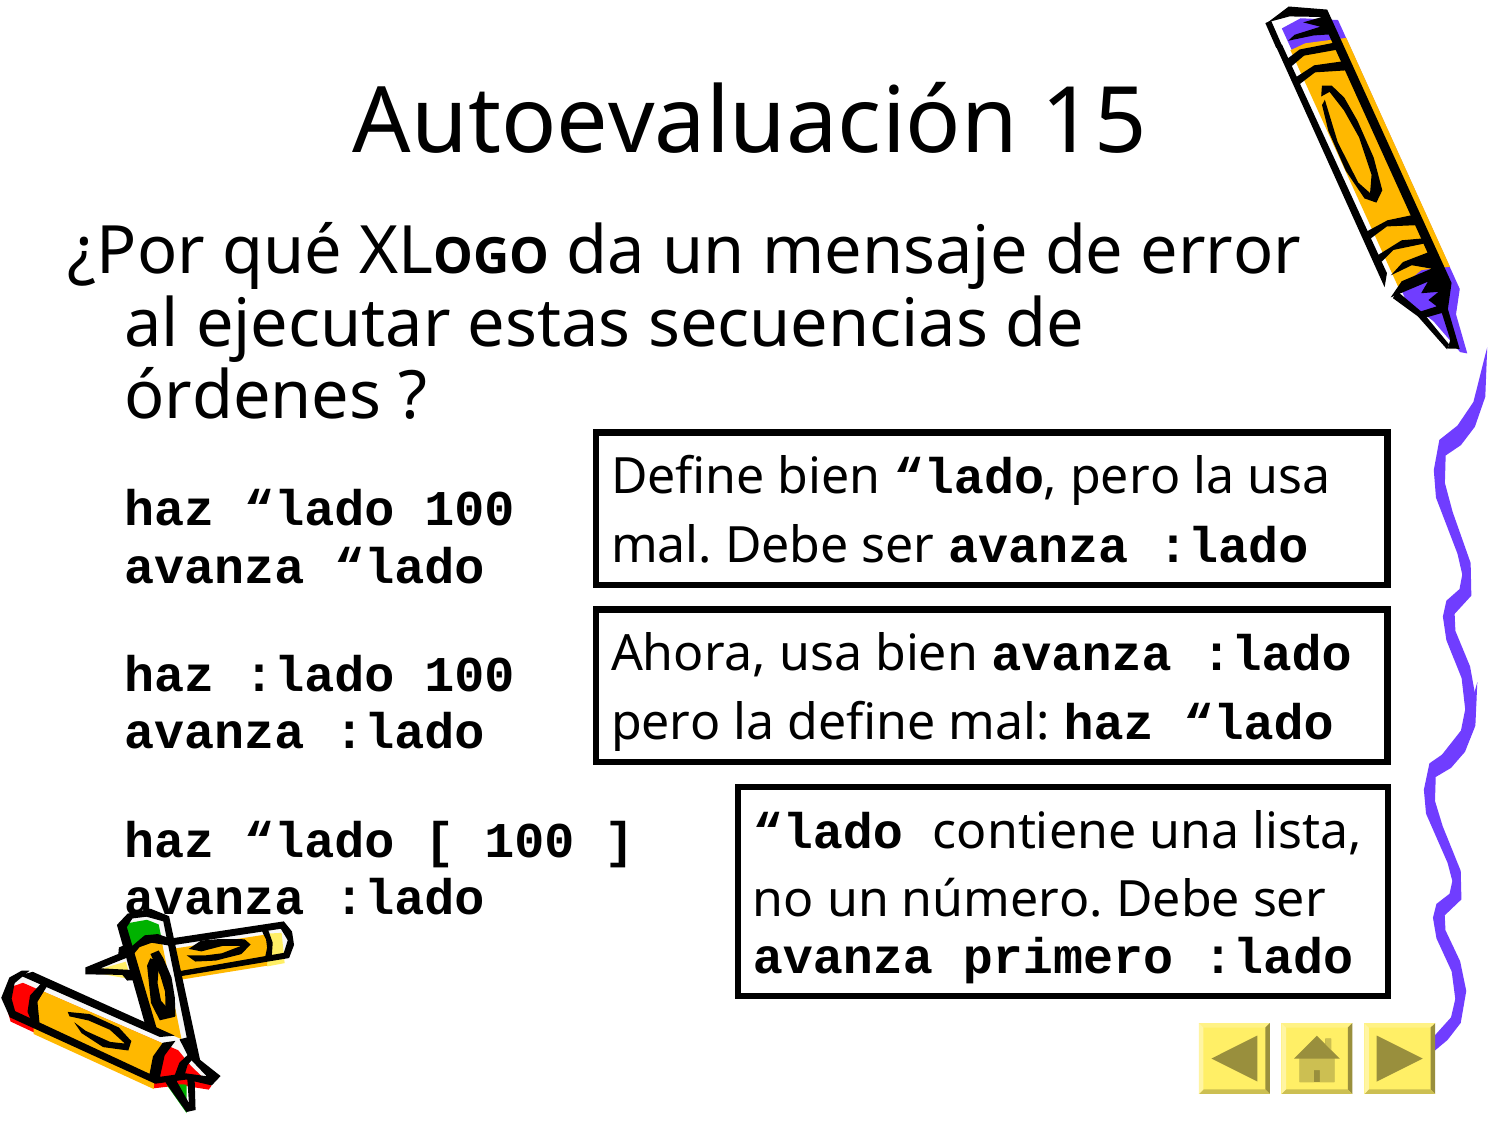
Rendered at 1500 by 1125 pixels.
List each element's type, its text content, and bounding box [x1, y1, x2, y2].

text_box Ahora, usa bien avanza :lado pero la define mal: haz “lado [596, 609, 1388, 763]
text_box “lado contiene una lista, no un número. Debe ser avanza primero :lado [738, 786, 1388, 996]
text_box Define bien “lado, pero la usa mal. Debe ser avanza :lado [596, 432, 1388, 586]
list ¿Por qué XLOGO da un mensaje de error al ejecutar estas secuencias de órdenes ? haz “lado 100 avanza “lado haz :lado 100 avanza :lado haz “lado [ 100 ] avanza :lado [53, 207, 1368, 1062]
title Autoevaluación 15 [49, 37, 1451, 197]
text_box [1283, 1023, 1353, 1094]
text_box [1366, 1023, 1436, 1094]
text_box [1200, 1023, 1270, 1094]
